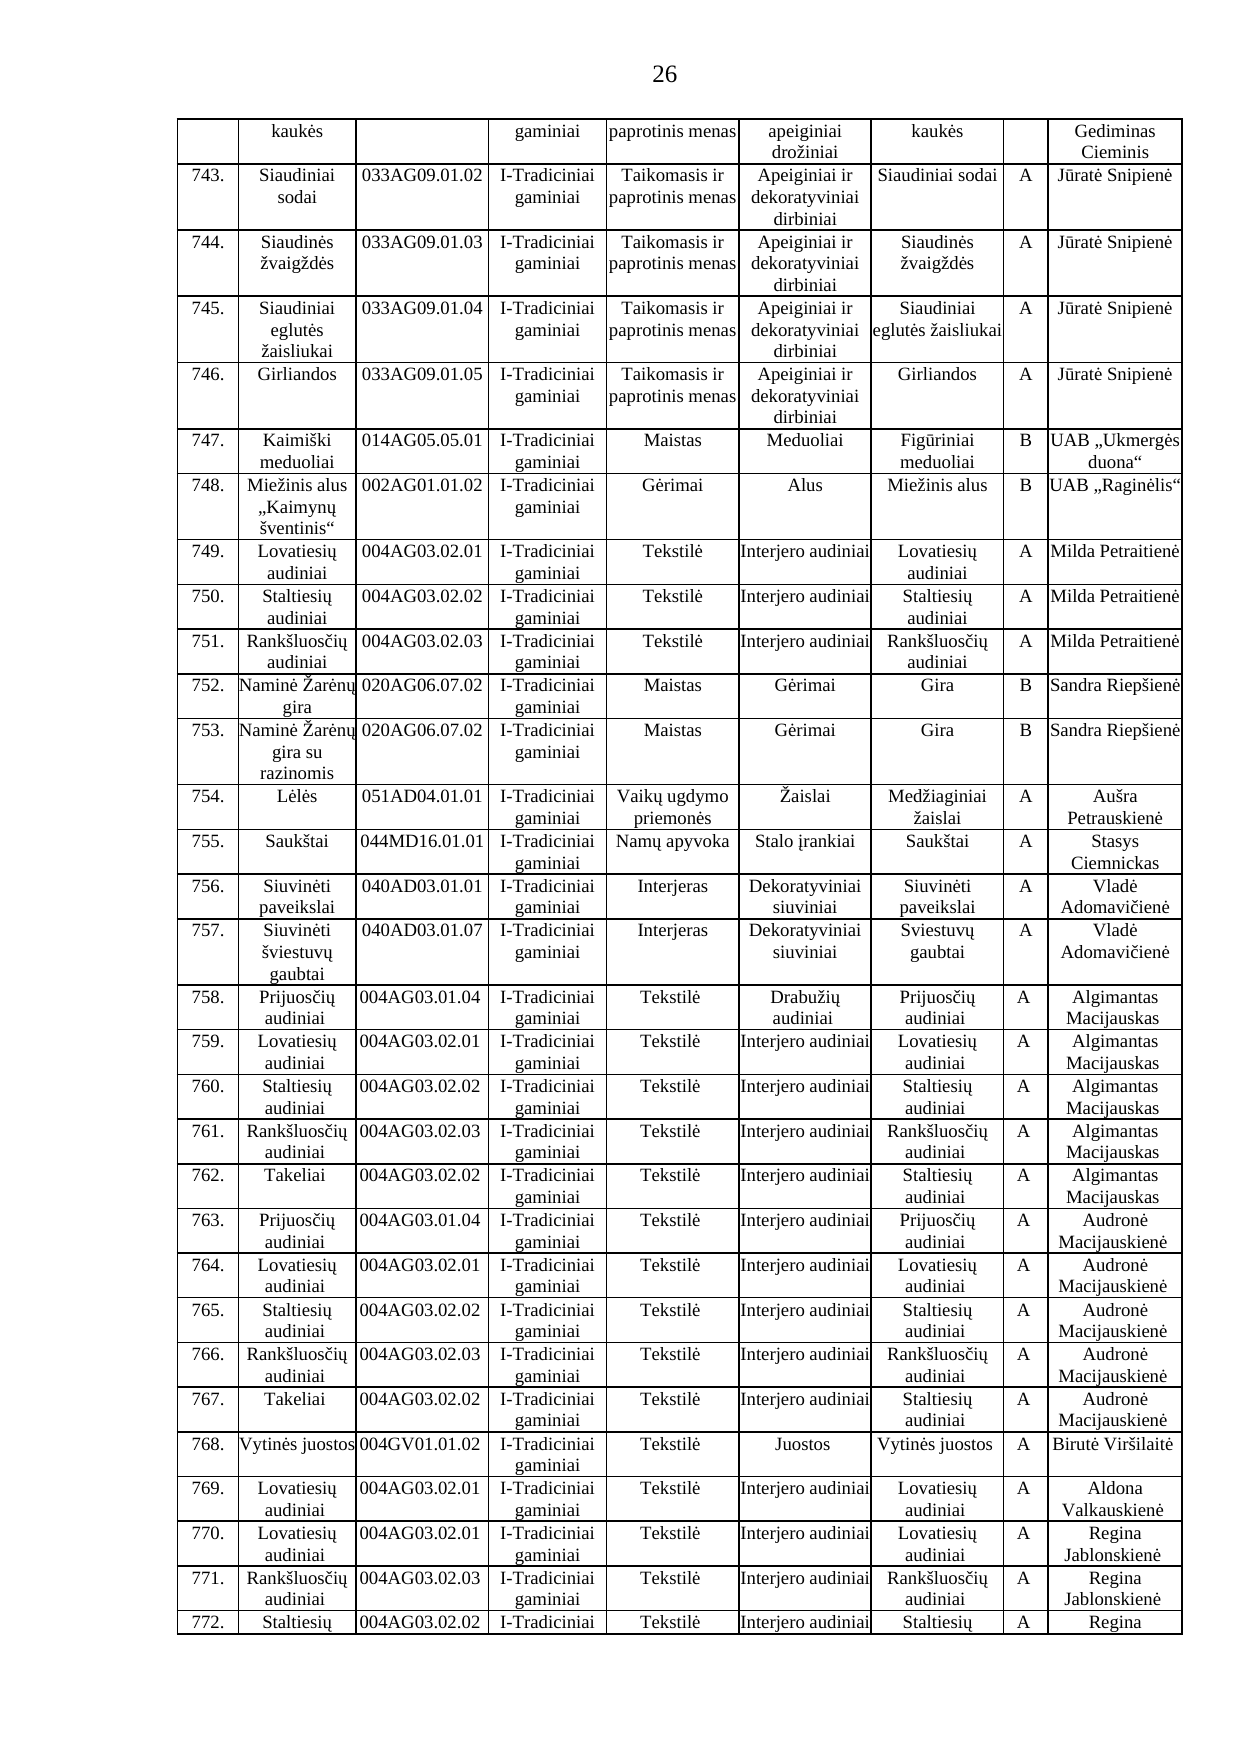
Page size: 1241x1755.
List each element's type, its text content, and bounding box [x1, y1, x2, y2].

table_cell Interjero audiniai [740, 540, 870, 583]
table_cell Rankšluosčių audiniai [872, 1567, 1003, 1610]
table_cell 752. [178, 675, 238, 717]
table_cell Rankšluosčių audiniai [239, 1567, 355, 1610]
table_cell Sandra Riepšienė [1049, 675, 1181, 717]
table_cell A [1004, 1567, 1047, 1610]
table_cell Takeliai [239, 1388, 355, 1431]
table_cell Milda Petraitienė [1049, 630, 1181, 673]
table_cell Tekstilė [607, 1030, 738, 1073]
table_cell 040AD03.01.01 [357, 875, 488, 918]
table_cell 753. [178, 719, 238, 784]
table_cell Jūratė Snipienė [1049, 231, 1181, 295]
table_cell A [1004, 830, 1047, 873]
table_cell Staltiesių audiniai [872, 1165, 1003, 1207]
table_cell paprotinis menas [607, 120, 738, 163]
table_cell [357, 120, 488, 163]
table_cell 746. [178, 363, 238, 428]
table_cell Takeliai [239, 1165, 355, 1207]
table_cell Namų apyvoka [607, 830, 738, 873]
table_cell UAB „Ukmergės duona“ [1049, 430, 1181, 472]
table_cell B [1004, 719, 1047, 784]
table_cell Interjero audiniai [740, 1388, 870, 1431]
table_cell I-Tradiciniai gaminiai [489, 363, 606, 428]
table_cell A [1004, 785, 1047, 828]
table_cell A [1004, 1030, 1047, 1073]
table_cell 004AG03.01.04 [357, 1209, 488, 1252]
table_cell Lovatiesių audiniai [239, 1477, 355, 1520]
table_cell Rankšluosčių audiniai [872, 1120, 1003, 1163]
table_cell A [1004, 1343, 1047, 1386]
table_cell Tekstilė [607, 1075, 738, 1118]
table_cell Staltiesių audiniai [872, 1298, 1003, 1342]
table_cell Tekstilė [607, 630, 738, 673]
table_cell I-Tradiciniai gaminiai [489, 1254, 606, 1297]
table_cell I-Tradiciniai gaminiai [489, 231, 606, 295]
table_cell Stalo įrankiai [740, 830, 870, 873]
table_cell Stasys Ciemnickas [1049, 830, 1181, 873]
table_cell 756. [178, 875, 238, 918]
table_cell Audronė Macijauskienė [1049, 1298, 1181, 1342]
table_cell Staltiesių audiniai [239, 585, 355, 628]
table_cell A [1004, 986, 1047, 1029]
table_cell Jūratė Snipienė [1049, 297, 1181, 362]
table_cell 744. [178, 231, 238, 295]
table_cell 749. [178, 540, 238, 583]
table_cell A [1004, 165, 1047, 229]
table_cell Maistas [607, 430, 738, 472]
table_cell Naminė Žarėnų gira [239, 675, 355, 717]
table_cell Regina Jablonskienė [1049, 1567, 1181, 1610]
table_cell Taikomasis ir paprotinis menas [607, 231, 738, 295]
table_cell Tekstilė [607, 1522, 738, 1565]
table_cell A [1004, 1165, 1047, 1207]
table_cell 771. [178, 1567, 238, 1610]
table_cell 004AG03.02.01 [357, 540, 488, 583]
table_cell Apeiginiai ir dekoratyviniai dirbiniai [740, 231, 870, 295]
table_cell Prijuosčių audiniai [239, 986, 355, 1029]
table_cell apeiginiai drožiniai [740, 120, 870, 163]
table_cell I-Tradiciniai gaminiai [489, 430, 606, 472]
table_cell 020AG06.07.02 [357, 675, 488, 717]
table_cell Jūratė Snipienė [1049, 165, 1181, 229]
table_cell Tekstilė [607, 1343, 738, 1386]
table_cell UAB „Raginėlis“ [1049, 474, 1181, 539]
table_cell Figūriniai meduoliai [872, 430, 1003, 472]
table_cell Taikomasis ir paprotinis menas [607, 363, 738, 428]
table_cell Staltiesių audiniai [872, 1388, 1003, 1431]
table_cell Juostos [740, 1433, 870, 1476]
table_cell B [1004, 430, 1047, 472]
table_cell 763. [178, 1209, 238, 1252]
table_cell Gira [872, 675, 1003, 717]
table_cell Lovatiesių audiniai [239, 1522, 355, 1565]
table_cell Dekoratyviniai siuviniai [740, 920, 870, 984]
table_cell 758. [178, 986, 238, 1029]
table_cell 764. [178, 1254, 238, 1297]
table_cell Siaudiniai eglutės žaisliukai [239, 297, 355, 362]
table_cell I-Tradiciniai gaminiai [489, 1433, 606, 1476]
table_cell 004AG03.02.01 [357, 1254, 488, 1297]
table_cell Lovatiesių audiniai [872, 1522, 1003, 1565]
table_cell 004AG03.01.04 [357, 986, 488, 1029]
table_cell Tekstilė [607, 1611, 738, 1633]
table_cell 760. [178, 1075, 238, 1118]
table_cell I-Tradiciniai gaminiai [489, 986, 606, 1029]
table_cell 002AG01.01.02 [357, 474, 488, 539]
table_cell Gėrimai [607, 474, 738, 539]
table_cell 004GV01.01.02 [357, 1433, 488, 1476]
table_cell 757. [178, 920, 238, 984]
table_cell Tekstilė [607, 1120, 738, 1163]
table_cell I-Tradiciniai gaminiai [489, 1343, 606, 1386]
table_cell Siuvinėti paveikslai [872, 875, 1003, 918]
table_cell 766. [178, 1343, 238, 1386]
table_cell 743. [178, 165, 238, 229]
table_cell A [1004, 297, 1047, 362]
table_cell Jūratė Snipienė [1049, 363, 1181, 428]
table_cell Interjero audiniai [740, 1075, 870, 1118]
table_cell Prijuosčių audiniai [239, 1209, 355, 1252]
table_cell Interjero audiniai [740, 630, 870, 673]
table_cell 004AG03.02.01 [357, 1477, 488, 1520]
table_cell A [1004, 1433, 1047, 1476]
table_cell Staltiesių audiniai [872, 585, 1003, 628]
table_cell I-Tradiciniai gaminiai [489, 1298, 606, 1342]
table_cell Rankšluosčių audiniai [239, 1343, 355, 1386]
table_cell [178, 120, 238, 163]
table_cell Miežinis alus [872, 474, 1003, 539]
table_cell Dekoratyviniai siuviniai [740, 875, 870, 918]
table_cell Audronė Macijauskienė [1049, 1254, 1181, 1297]
table_cell 004AG03.02.02 [357, 1298, 488, 1342]
table_cell Interjero audiniai [740, 1522, 870, 1565]
table_cell A [1004, 231, 1047, 295]
table_cell Girliandos [872, 363, 1003, 428]
table_cell Aušra Petrauskienė [1049, 785, 1181, 828]
table_cell I-Tradiciniai gaminiai [489, 875, 606, 918]
table_cell Algimantas Macijauskas [1049, 1075, 1181, 1118]
table_cell Miežinis alus „Kaimynų šventinis“ [239, 474, 355, 539]
table_cell Milda Petraitienė [1049, 540, 1181, 583]
table_cell A [1004, 630, 1047, 673]
table_cell Tekstilė [607, 1388, 738, 1431]
table_cell Regina [1049, 1611, 1181, 1633]
table_cell Vaikų ugdymo priemonės [607, 785, 738, 828]
table_cell Apeiginiai ir dekoratyviniai dirbiniai [740, 363, 870, 428]
table_cell Vytinės juostos [239, 1433, 355, 1476]
table_cell Tekstilė [607, 986, 738, 1029]
table_cell 004AG03.02.01 [357, 1522, 488, 1565]
table_cell I-Tradiciniai gaminiai [489, 1388, 606, 1431]
table_cell 759. [178, 1030, 238, 1073]
table_cell Gira [872, 719, 1003, 784]
table_cell Gediminas Cieminis [1049, 120, 1181, 163]
table_cell I-Tradiciniai gaminiai [489, 1030, 606, 1073]
table_cell Aldona Valkauskienė [1049, 1477, 1181, 1520]
table_cell Lovatiesių audiniai [872, 1477, 1003, 1520]
table_cell Lovatiesių audiniai [872, 540, 1003, 583]
table_cell Vladė Adomavičienė [1049, 875, 1181, 918]
table_cell Prijuosčių audiniai [872, 1209, 1003, 1252]
table_cell A [1004, 1522, 1047, 1565]
table_cell 767. [178, 1388, 238, 1431]
table_cell Audronė Macijauskienė [1049, 1343, 1181, 1386]
table_cell Gėrimai [740, 719, 870, 784]
table_cell I-Tradiciniai gaminiai [489, 1075, 606, 1118]
table_cell A [1004, 585, 1047, 628]
table_cell Tekstilė [607, 1254, 738, 1297]
table_cell 004AG03.02.02 [357, 1165, 488, 1207]
table_cell Milda Petraitienė [1049, 585, 1181, 628]
table_cell Siuvinėti paveikslai [239, 875, 355, 918]
table_cell 762. [178, 1165, 238, 1207]
table_cell 040AD03.01.07 [357, 920, 488, 984]
table_cell Apeiginiai ir dekoratyviniai dirbiniai [740, 297, 870, 362]
table_cell A [1004, 1388, 1047, 1431]
table_cell 044MD16.01.01 [357, 830, 488, 873]
table_cell Rankšluosčių audiniai [239, 630, 355, 673]
table_cell I-Tradiciniai [489, 1611, 606, 1633]
table_cell Rankšluosčių audiniai [872, 1343, 1003, 1386]
table_cell I-Tradiciniai gaminiai [489, 630, 606, 673]
table_cell A [1004, 1075, 1047, 1118]
table_cell I-Tradiciniai gaminiai [489, 540, 606, 583]
table_cell Algimantas Macijauskas [1049, 1165, 1181, 1207]
table_cell Interjero audiniai [740, 1120, 870, 1163]
table_cell 004AG03.02.02 [357, 1611, 488, 1633]
table_cell Meduoliai [740, 430, 870, 472]
table_cell Lovatiesių audiniai [239, 1254, 355, 1297]
table_cell Audronė Macijauskienė [1049, 1209, 1181, 1252]
table_cell A [1004, 1120, 1047, 1163]
table_cell Žaislai [740, 785, 870, 828]
table_cell 004AG03.02.01 [357, 1030, 488, 1073]
table_cell A [1004, 1611, 1047, 1633]
table_cell 761. [178, 1120, 238, 1163]
table_cell Staltiesių [872, 1611, 1003, 1633]
table_cell A [1004, 363, 1047, 428]
table_cell I-Tradiciniai gaminiai [489, 297, 606, 362]
table_cell Drabužių audiniai [740, 986, 870, 1029]
table_cell Apeiginiai ir dekoratyviniai dirbiniai [740, 165, 870, 229]
table_cell Rankšluosčių audiniai [872, 630, 1003, 673]
table_cell A [1004, 1298, 1047, 1342]
table_cell 772. [178, 1611, 238, 1633]
table_cell 033AG09.01.04 [357, 297, 488, 362]
table_cell I-Tradiciniai gaminiai [489, 785, 606, 828]
table_cell 754. [178, 785, 238, 828]
table_cell Algimantas Macijauskas [1049, 1030, 1181, 1073]
table_cell B [1004, 675, 1047, 717]
table_cell 768. [178, 1433, 238, 1476]
table_cell Tekstilė [607, 585, 738, 628]
table_cell Siuvinėti šviestuvų gaubtai [239, 920, 355, 984]
table_cell I-Tradiciniai gaminiai [489, 1477, 606, 1520]
table_cell I-Tradiciniai gaminiai [489, 830, 606, 873]
table_cell Tekstilė [607, 1433, 738, 1476]
table_cell Medžiaginiai žaislai [872, 785, 1003, 828]
table_cell 014AG05.05.01 [357, 430, 488, 472]
table_cell I-Tradiciniai gaminiai [489, 1209, 606, 1252]
table_cell Lovatiesių audiniai [239, 1030, 355, 1073]
table_cell Siaudiniai sodai [872, 165, 1003, 229]
table_cell Staltiesių [239, 1611, 355, 1633]
table_cell Interjero audiniai [740, 1298, 870, 1342]
table_cell 033AG09.01.03 [357, 231, 488, 295]
table_cell B [1004, 474, 1047, 539]
table_cell 745. [178, 297, 238, 362]
table_cell 020AG06.07.02 [357, 719, 488, 784]
table_cell 770. [178, 1522, 238, 1565]
table_cell 051AD04.01.01 [357, 785, 488, 828]
table_cell Maistas [607, 675, 738, 717]
table_cell Gėrimai [740, 675, 870, 717]
table_cell Vytinės juostos [872, 1433, 1003, 1476]
table_cell Tekstilė [607, 1298, 738, 1342]
table_cell 747. [178, 430, 238, 472]
table_cell Siaudiniai sodai [239, 165, 355, 229]
table_cell Tekstilė [607, 1567, 738, 1610]
table_cell Algimantas Macijauskas [1049, 1120, 1181, 1163]
table_cell Interjeras [607, 875, 738, 918]
table_cell I-Tradiciniai gaminiai [489, 675, 606, 717]
table_cell 748. [178, 474, 238, 539]
table_cell Lovatiesių audiniai [872, 1030, 1003, 1073]
table_cell Interjero audiniai [740, 1165, 870, 1207]
table_cell Interjero audiniai [740, 1567, 870, 1610]
table_cell 033AG09.01.05 [357, 363, 488, 428]
table_cell 751. [178, 630, 238, 673]
table_cell A [1004, 540, 1047, 583]
table_cell 004AG03.02.02 [357, 1075, 488, 1118]
table_cell A [1004, 1209, 1047, 1252]
table_cell 004AG03.02.03 [357, 1120, 488, 1163]
table_cell 750. [178, 585, 238, 628]
table_cell Interjero audiniai [740, 1030, 870, 1073]
table_cell I-Tradiciniai gaminiai [489, 1165, 606, 1207]
table_cell 755. [178, 830, 238, 873]
table_cell Interjero audiniai [740, 1209, 870, 1252]
table_cell Lovatiesių audiniai [872, 1254, 1003, 1297]
table_cell Regina Jablonskienė [1049, 1522, 1181, 1565]
table_cell I-Tradiciniai gaminiai [489, 1522, 606, 1565]
table_cell 004AG03.02.02 [357, 1388, 488, 1431]
table_cell A [1004, 920, 1047, 984]
table_cell Staltiesių audiniai [239, 1075, 355, 1118]
table_cell Prijuosčių audiniai [872, 986, 1003, 1029]
table_cell 033AG09.01.02 [357, 165, 488, 229]
table_cell Lėlės [239, 785, 355, 828]
table_cell Interjero audiniai [740, 585, 870, 628]
table_cell Lovatiesių audiniai [239, 540, 355, 583]
table_cell 004AG03.02.03 [357, 1343, 488, 1386]
table_cell 004AG03.02.03 [357, 1567, 488, 1610]
table_cell Tekstilė [607, 1209, 738, 1252]
table_cell Siaudiniai eglutės žaisliukai [872, 297, 1003, 362]
table_cell Alus [740, 474, 870, 539]
table_cell 004AG03.02.02 [357, 585, 488, 628]
table_cell I-Tradiciniai gaminiai [489, 585, 606, 628]
table_cell Interjero audiniai [740, 1343, 870, 1386]
table_cell I-Tradiciniai gaminiai [489, 1567, 606, 1610]
table_cell Maistas [607, 719, 738, 784]
table_cell Siaudinės žvaigždės [872, 231, 1003, 295]
table_cell I-Tradiciniai gaminiai [489, 920, 606, 984]
table_cell A [1004, 1254, 1047, 1297]
table_cell 769. [178, 1477, 238, 1520]
table_cell Staltiesių audiniai [239, 1298, 355, 1342]
table_cell Sandra Riepšienė [1049, 719, 1181, 784]
table_cell I-Tradiciniai gaminiai [489, 719, 606, 784]
table_cell Staltiesių audiniai [872, 1075, 1003, 1118]
table_cell I-Tradiciniai gaminiai [489, 165, 606, 229]
table_cell Siaudinės žvaigždės [239, 231, 355, 295]
table_cell Kaimiški meduoliai [239, 430, 355, 472]
table_cell Interjeras [607, 920, 738, 984]
table_cell 765. [178, 1298, 238, 1342]
table_cell [1004, 120, 1047, 163]
table_cell Algimantas Macijauskas [1049, 986, 1181, 1029]
table_cell I-Tradiciniai gaminiai [489, 1120, 606, 1163]
table_cell gaminiai [489, 120, 606, 163]
table_cell Tekstilė [607, 540, 738, 583]
table_cell Interjero audiniai [740, 1254, 870, 1297]
table_cell A [1004, 1477, 1047, 1520]
table_cell I-Tradiciniai gaminiai [489, 474, 606, 539]
table_cell kaukės [872, 120, 1003, 163]
table_cell A [1004, 875, 1047, 918]
table_cell Taikomasis ir paprotinis menas [607, 297, 738, 362]
table_cell Saukštai [872, 830, 1003, 873]
table_cell Interjero audiniai [740, 1611, 870, 1633]
table_cell Girliandos [239, 363, 355, 428]
table_cell kaukės [239, 120, 355, 163]
table_cell Saukštai [239, 830, 355, 873]
table_cell Rankšluosčių audiniai [239, 1120, 355, 1163]
table_cell Tekstilė [607, 1477, 738, 1520]
table_cell Audronė Macijauskienė [1049, 1388, 1181, 1431]
table_cell Birutė Viršilaitė [1049, 1433, 1181, 1476]
table_cell Interjero audiniai [740, 1477, 870, 1520]
table_cell Naminė Žarėnų gira su razinomis [239, 719, 355, 784]
table_cell 004AG03.02.03 [357, 630, 488, 673]
table_cell Sviestuvų gaubtai [872, 920, 1003, 984]
table_cell Tekstilė [607, 1165, 738, 1207]
table_cell Vladė Adomavičienė [1049, 920, 1181, 984]
table_cell Taikomasis ir paprotinis menas [607, 165, 738, 229]
